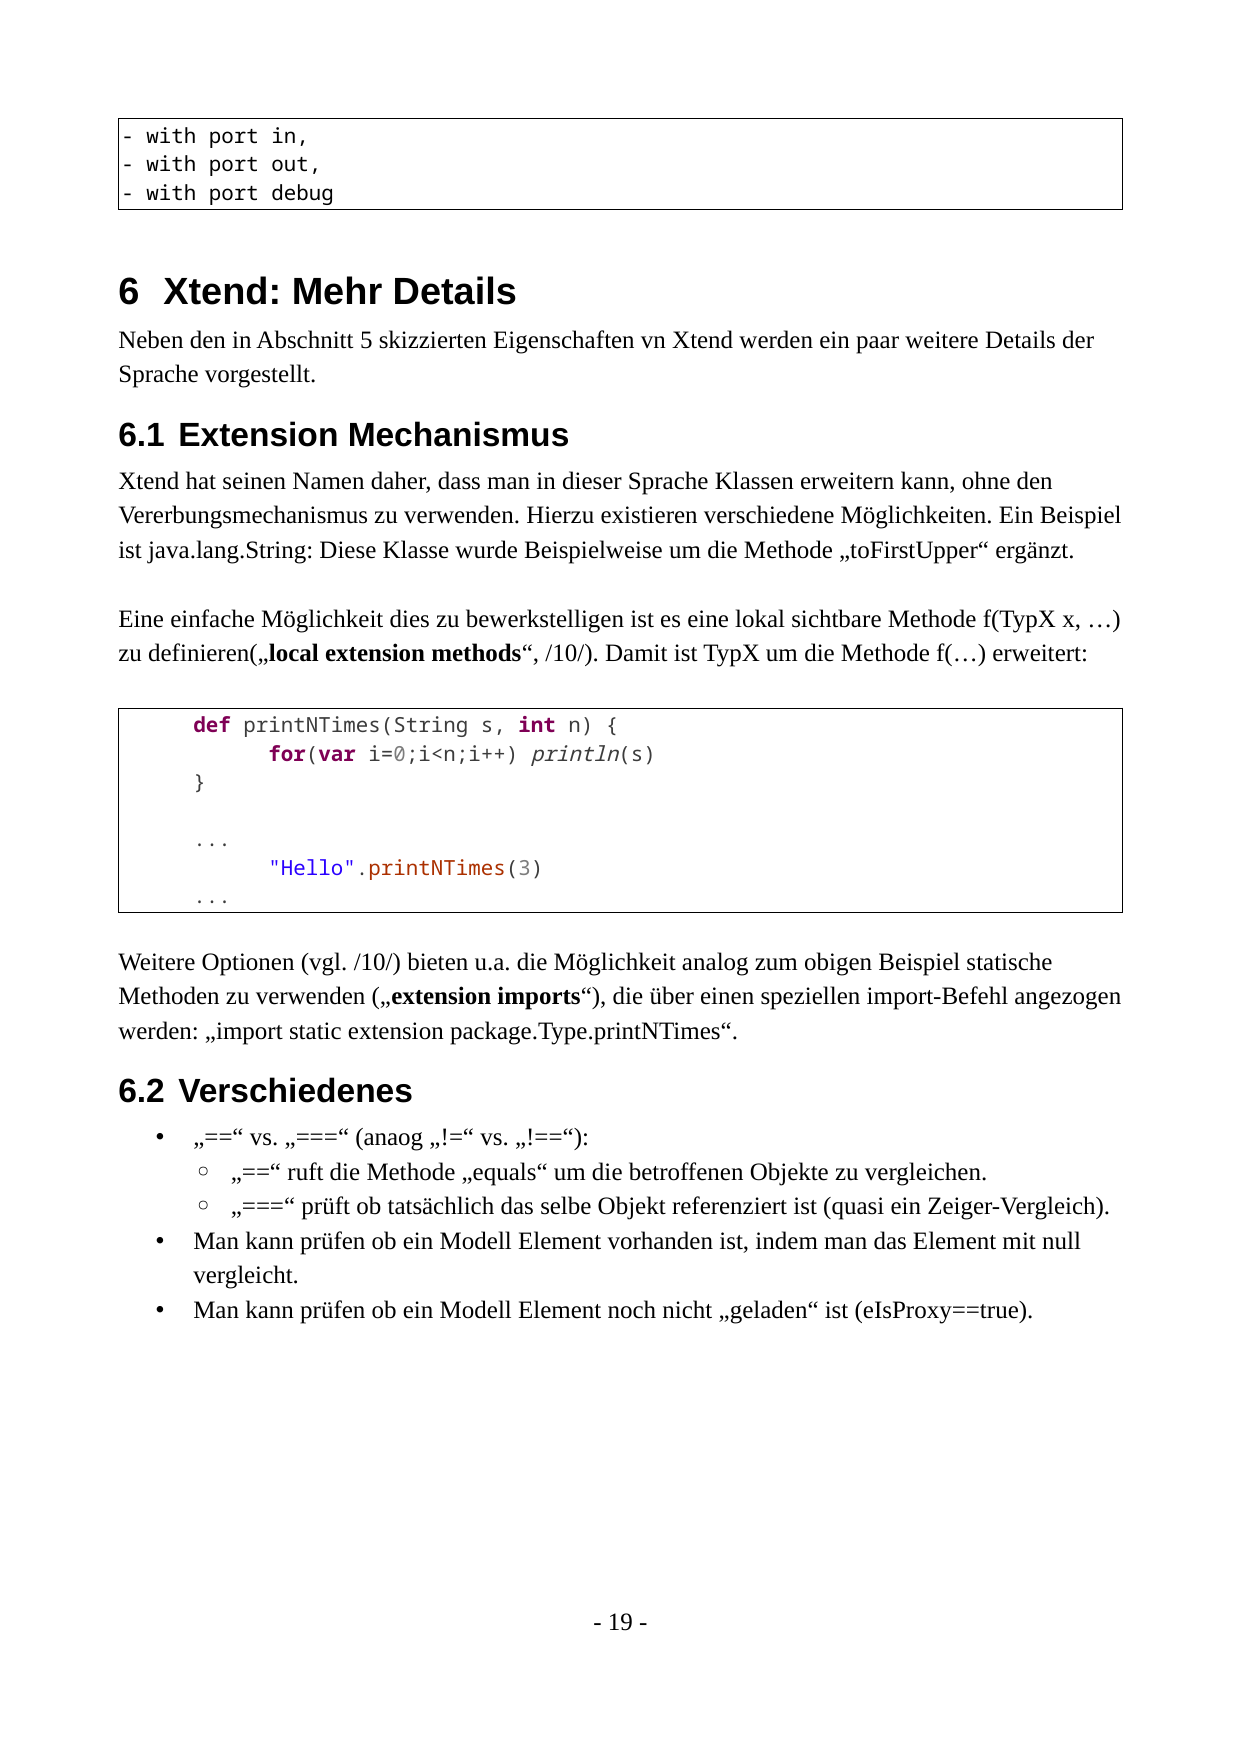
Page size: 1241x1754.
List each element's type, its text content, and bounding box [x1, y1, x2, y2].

list Man kann prüfen ob ein Modell Element noch nicht „geladen“ ist (eIsProxy==true). [156, 1295, 1122, 1323]
text } [119, 764, 1122, 796]
text for(var i=0;i<n;i++) println(s) [119, 736, 1122, 764]
text "Hello".printNTimes(3) [119, 849, 1122, 878]
list „===“ prüft ob tatsächlich das selbe Objekt referenziert ist (quasi ein Zeiger-Vergleich). [193, 1191, 1122, 1220]
list „==“ ruft die Methode „equals“ um die betroffenen Objekte zu vergleichen. [193, 1157, 1122, 1186]
text Xtend hat seinen Namen daher, dass man in dieser Sprache Klassen erweitern kann, ohne den Vererbungsmechanismus zu verwenden. Hierzu existieren verschiedene Möglichkeiten. Ein Beispiel ist java.lang.String: Diese Klasse wurde Beispielweise um die Methode „toFirstUpper“ ergänzt. [118, 466, 1122, 564]
subtitle Verschiedenes [118, 1071, 1122, 1110]
list Man kann prüfen ob ein Modell Element vorhanden ist, indem man das Element mit null vergleicht. [156, 1226, 1122, 1289]
text - with port in, [119, 119, 1122, 147]
text Weitere Optionen (vgl. /10/) bieten u.a. die Möglichkeit analog zum obigen Beispiel statische Methoden zu verwenden („extension imports“), die über einen speziellen import-Befehl angezogen werden: „import static extension package.Type.printNTimes“. [118, 947, 1122, 1045]
text Neben den in Abschnitt 5 skizzierten Eigenschaften vn Xtend werden ein paar weitere Details der Sprache vorgestellt. [118, 325, 1122, 388]
subtitle Extension Mechanismus [118, 415, 1122, 453]
text def printNTimes(String s, int n) { [119, 709, 1122, 736]
text ... [119, 878, 1122, 912]
subtitle Xtend: Mehr Details [118, 269, 1122, 313]
text Eine einfache Möglichkeit dies zu bewerkstelligen ist es eine lokal sichtbare Methode f(TypX x, …) zu definieren(„local extension methods“, /10/). Damit ist TypX um die Methode f(…) erweitert: [118, 604, 1122, 667]
list „==“ vs. „===“ (anaog „!=“ vs. „!==“): [156, 1122, 1122, 1151]
text - with port out, [119, 147, 1122, 175]
text ... [119, 821, 1122, 849]
text - with port debug [119, 175, 1122, 209]
